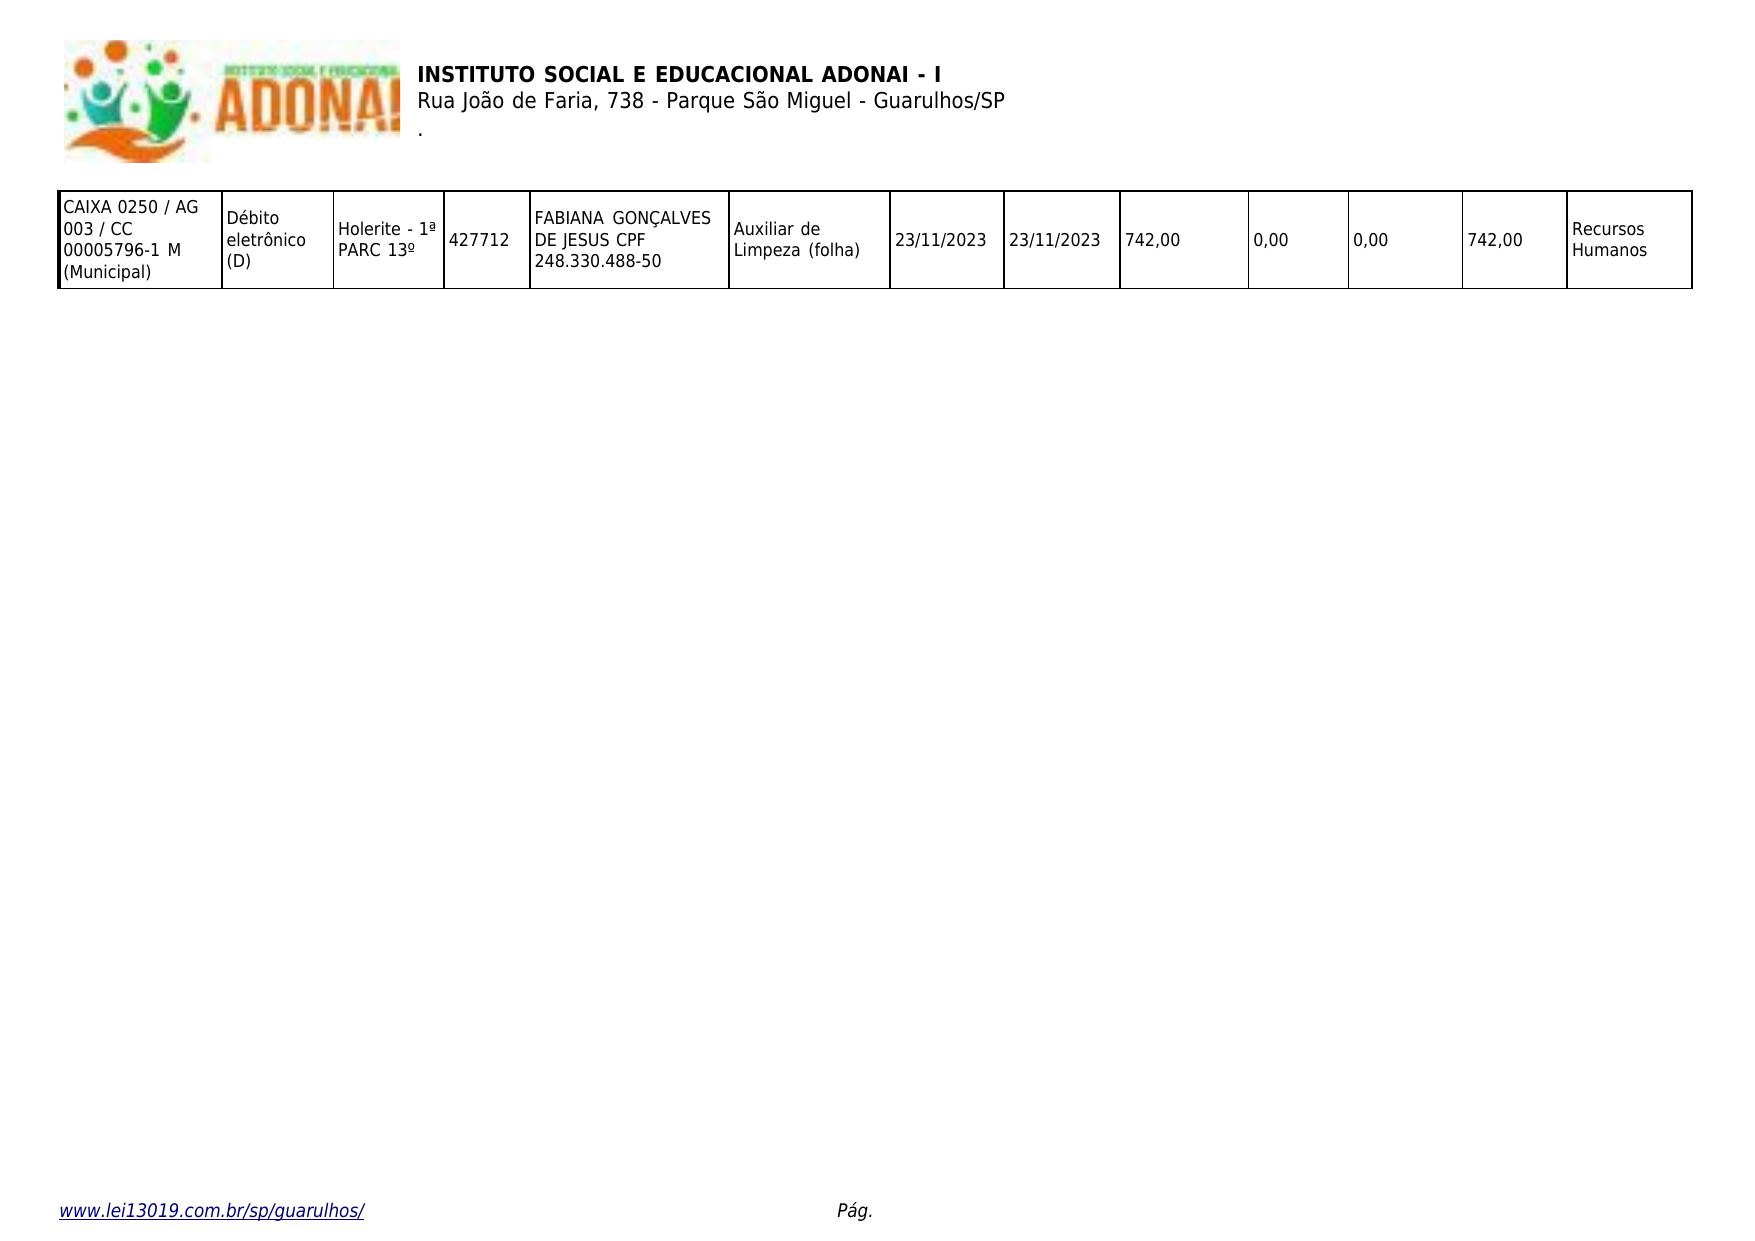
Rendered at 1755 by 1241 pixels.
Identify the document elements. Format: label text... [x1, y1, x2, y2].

table_cell 23/11/2023 [1005, 192, 1119, 287]
table_cell FABIANA GONÇALVES DE JESUS CPF 248.330.488-50 [531, 192, 728, 287]
table_cell 742,00 [1121, 192, 1248, 287]
table_cell CAIXA 0250 / AG 003 / CC 00005796-1 M (Municipal) [61, 192, 221, 287]
table_cell Auxiliar de Limpeza (folha) [730, 192, 889, 287]
table_cell 0,00 [1249, 192, 1348, 287]
table_cell Recursos Humanos [1568, 192, 1691, 287]
table_cell 0,00 [1349, 192, 1462, 287]
table_cell Débito eletrônico (D) [223, 192, 333, 287]
table_cell 427712 [445, 192, 529, 287]
table_cell 742,00 [1463, 192, 1566, 287]
table_cell Holerite - 1ª PARC 13º [334, 192, 443, 287]
table_cell 23/11/2023 [891, 192, 1003, 287]
